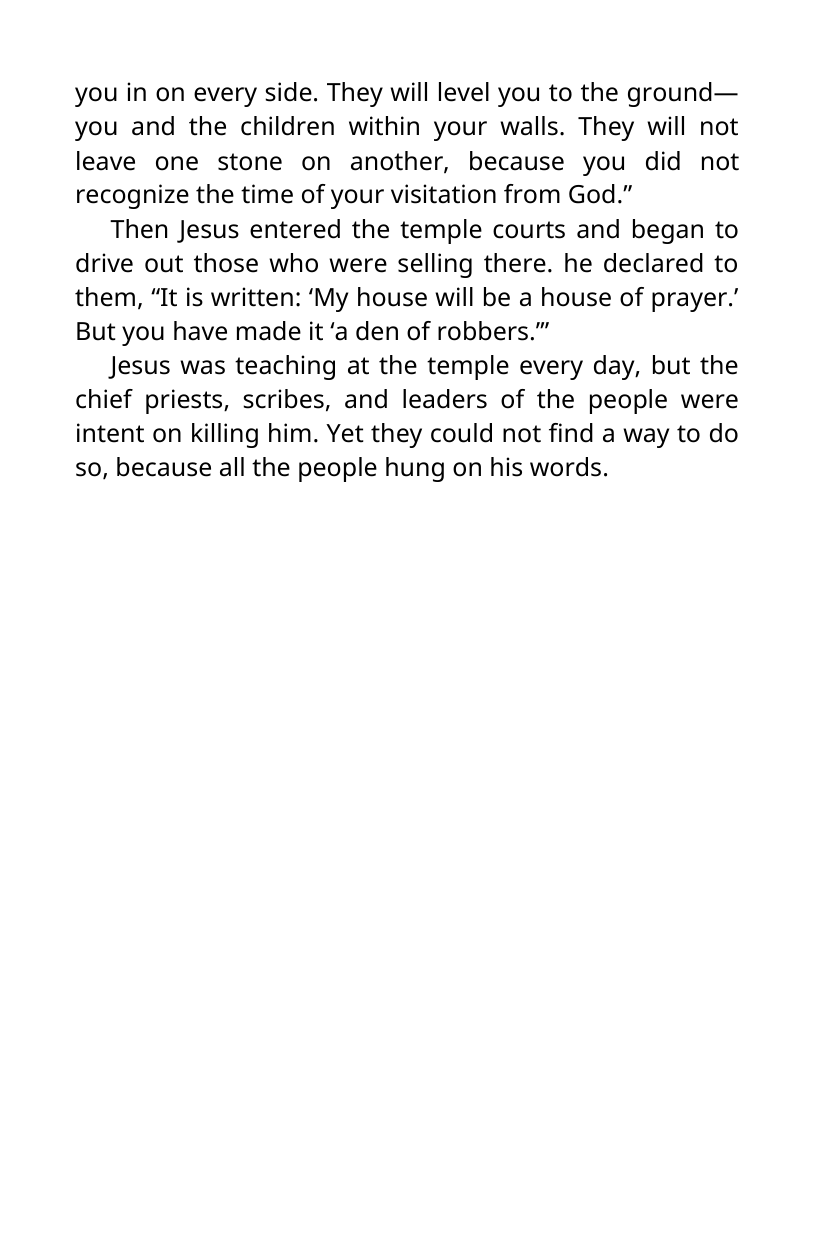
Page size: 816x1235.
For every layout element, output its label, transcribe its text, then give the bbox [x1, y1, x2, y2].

text you in on every side. They will level you to the ground—you and the children within your walls. They will not leave one stone on another, because you did not recognize the time of your visitation from God.” [75, 75, 740, 211]
text Then Jesus entered the temple courts and began to drive out those who were selling there. he declared to them, “It is written: ‘My house will be a house of prayer.’ But you have made it ‘a den of robbers.’” [75, 211, 740, 347]
text Jesus was teaching at the temple every day, but the chief priests, scribes, and leaders of the people were intent on killing him. Yet they could not find a way to do so, because all the people hung on his words. [75, 347, 740, 484]
